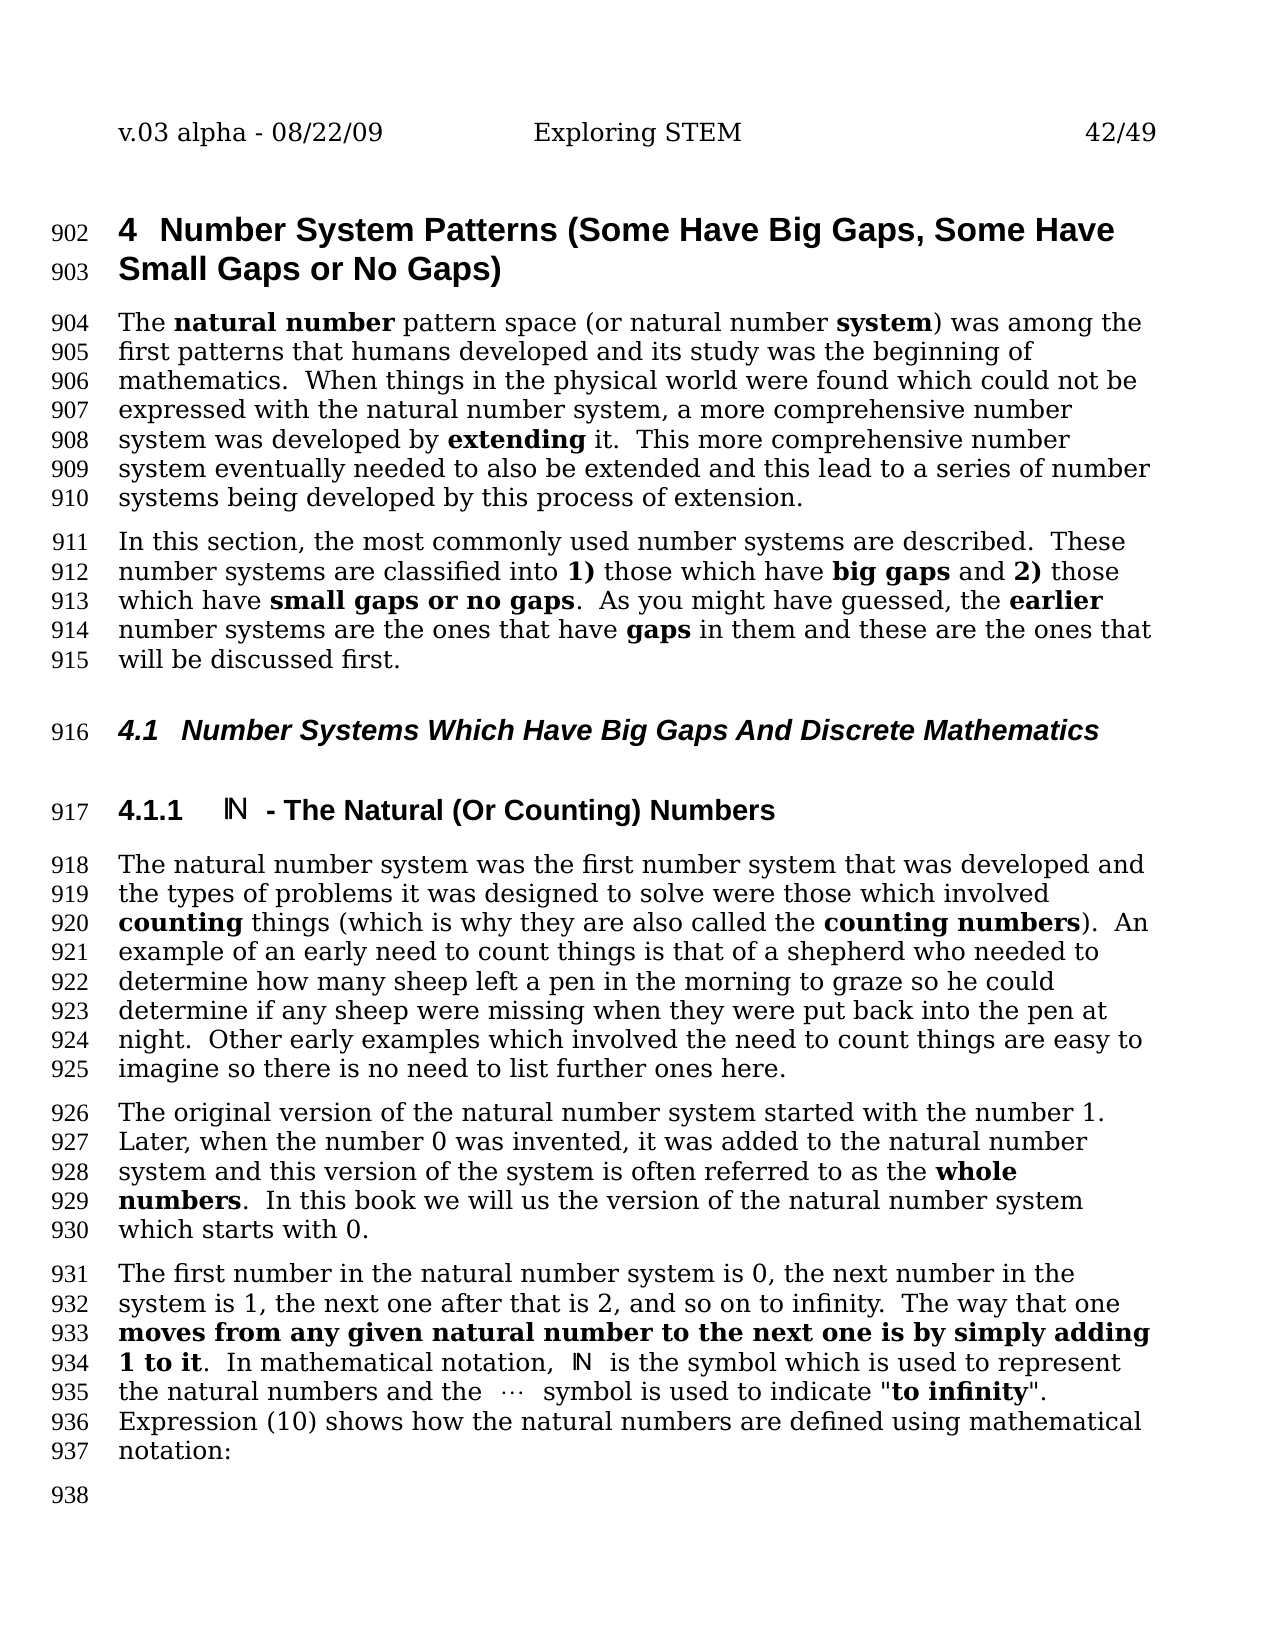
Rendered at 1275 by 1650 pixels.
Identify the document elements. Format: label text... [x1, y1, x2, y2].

text The original version of the natural number system started with the number 1. Later, when the number 0 was invented, it was added to the natural number system and this version of the system is often referred to as the whole numbers. In this book we will us the version of the natural number system which starts with 0. [118, 1098, 1157, 1244]
subtitle Number System Patterns (Some Have Big Gaps, Some Have Small Gaps or No Gaps) [118, 210, 1157, 287]
text In this section, the most commonly used number systems are described. These number systems are classified into 1) those which have big gaps and 2) those which have small gaps or no gaps. As you might have guessed, the earlier number systems are the ones that have gaps in them and these are the ones that will be discussed first. [118, 528, 1157, 674]
subtitle - The Natural (Or Counting) Numbers [118, 792, 1157, 829]
text The first number in the natural number system is 0, the next number in the system is 1, the next one after that is 2, and so on to infinity. The way that one moves from any given natural number to the next one is by simply adding 1 to it. In mathematical notation,is the symbol which is used to represent the natural numbers and thesymbol is used to indicate "to infinity". Expression (10) shows how the natural numbers are defined using mathematical notation: [118, 1259, 1157, 1465]
text The natural number pattern space (or natural number system) was among the first patterns that humans developed and its study was the beginning of mathematics. When things in the physical world were found which could not be expressed with the natural number system, a more comprehensive number system was developed by extending it. This more comprehensive number system eventually needed to also be extended and this lead to a series of number systems being developed by this process of extension. [118, 308, 1157, 513]
subtitle Number Systems Which Have Big Gaps And Discrete Mathematics [118, 713, 1157, 747]
text The natural number system was the first number system that was developed and the types of problems it was designed to solve were those which involved counting things (which is why they are also called the counting numbers). An example of an early need to count things is that of a shepherd who needed to determine how many sheep left a pen in the morning to graze so he could determine if any sheep were missing when they were put back into the pen at night. Other early examples which involved the need to count things are easy to imagine so there is no need to list further ones here. [118, 850, 1157, 1083]
